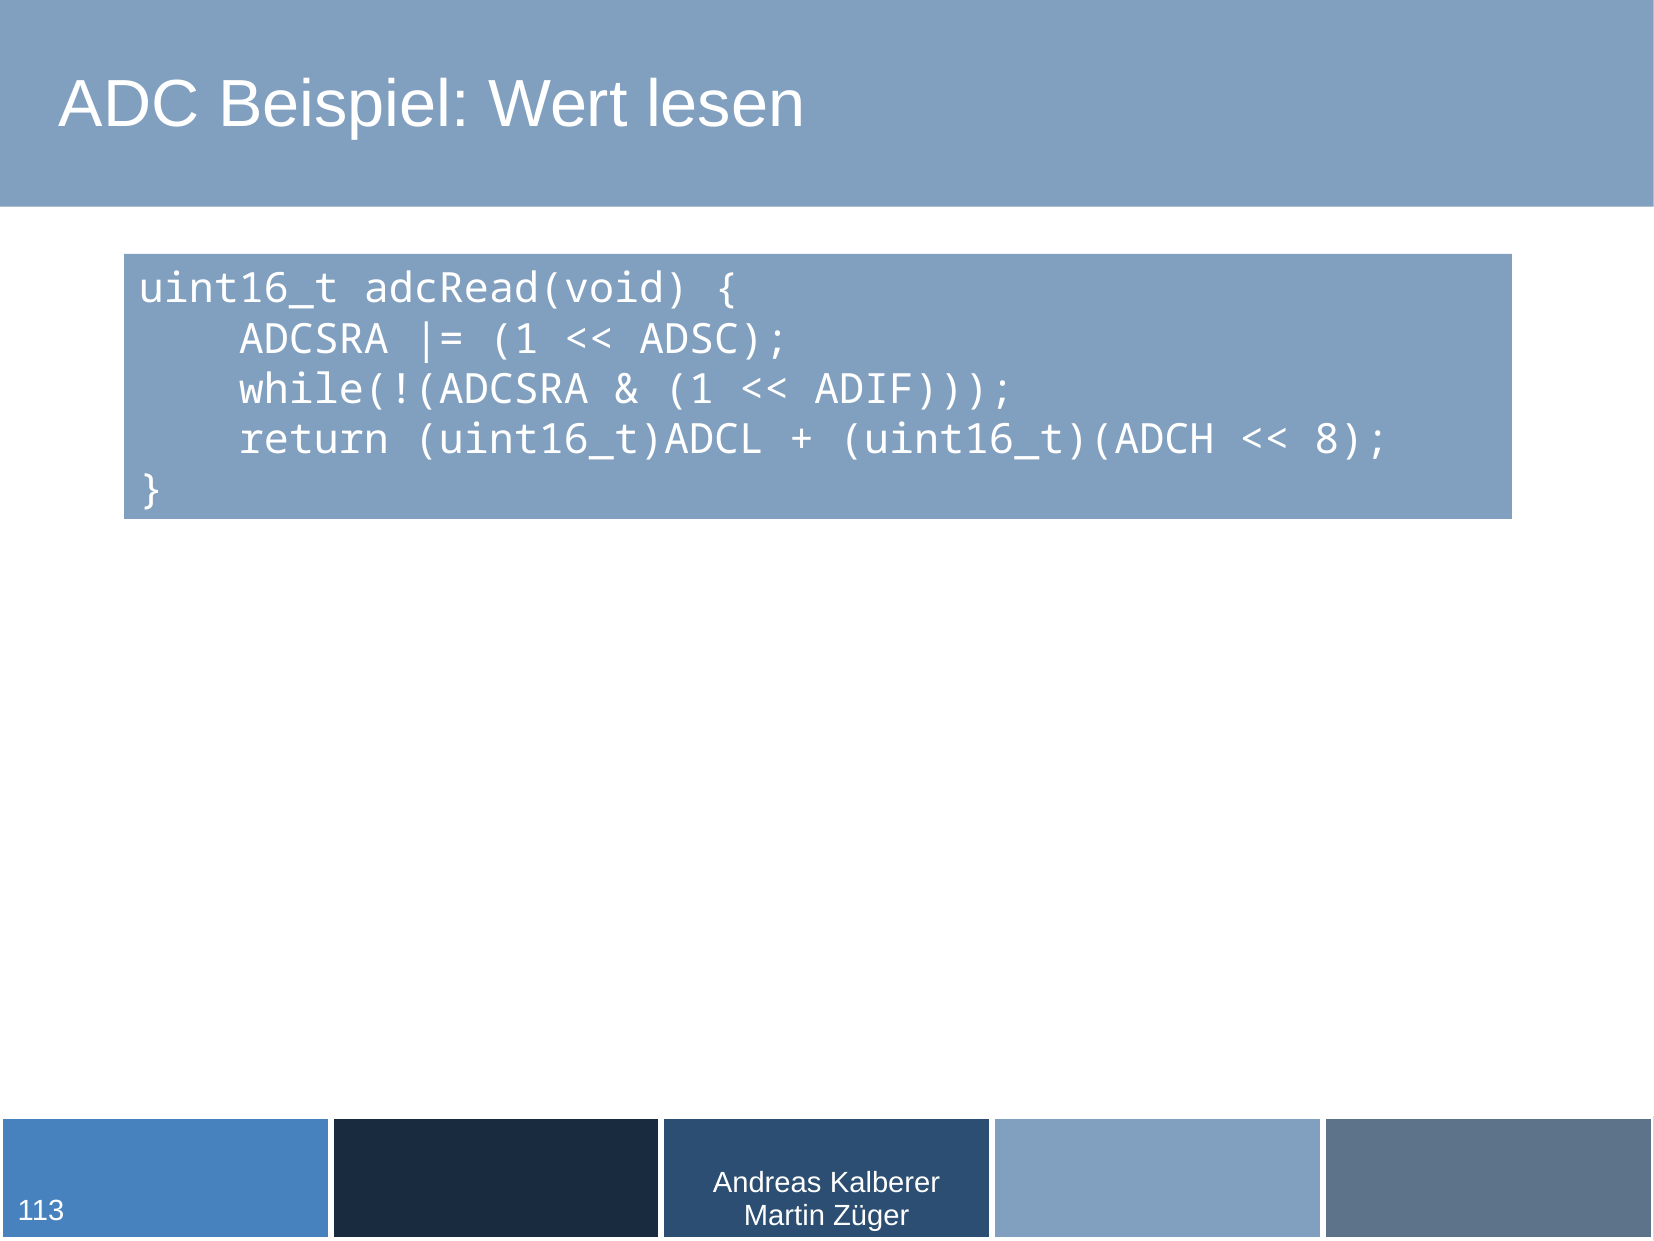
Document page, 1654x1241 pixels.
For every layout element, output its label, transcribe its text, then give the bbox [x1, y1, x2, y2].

title ADC Beispiel: Wert lesen [59, 29, 1595, 178]
text_box uint16_t adcRead(void) { ADCSRA |= (1 << ADSC); while(!(ADCSRA & (1 << ADIF))); return (uint16_t)ADCL + (uint16_t)(ADCH << 8); } [124, 253, 1512, 519]
